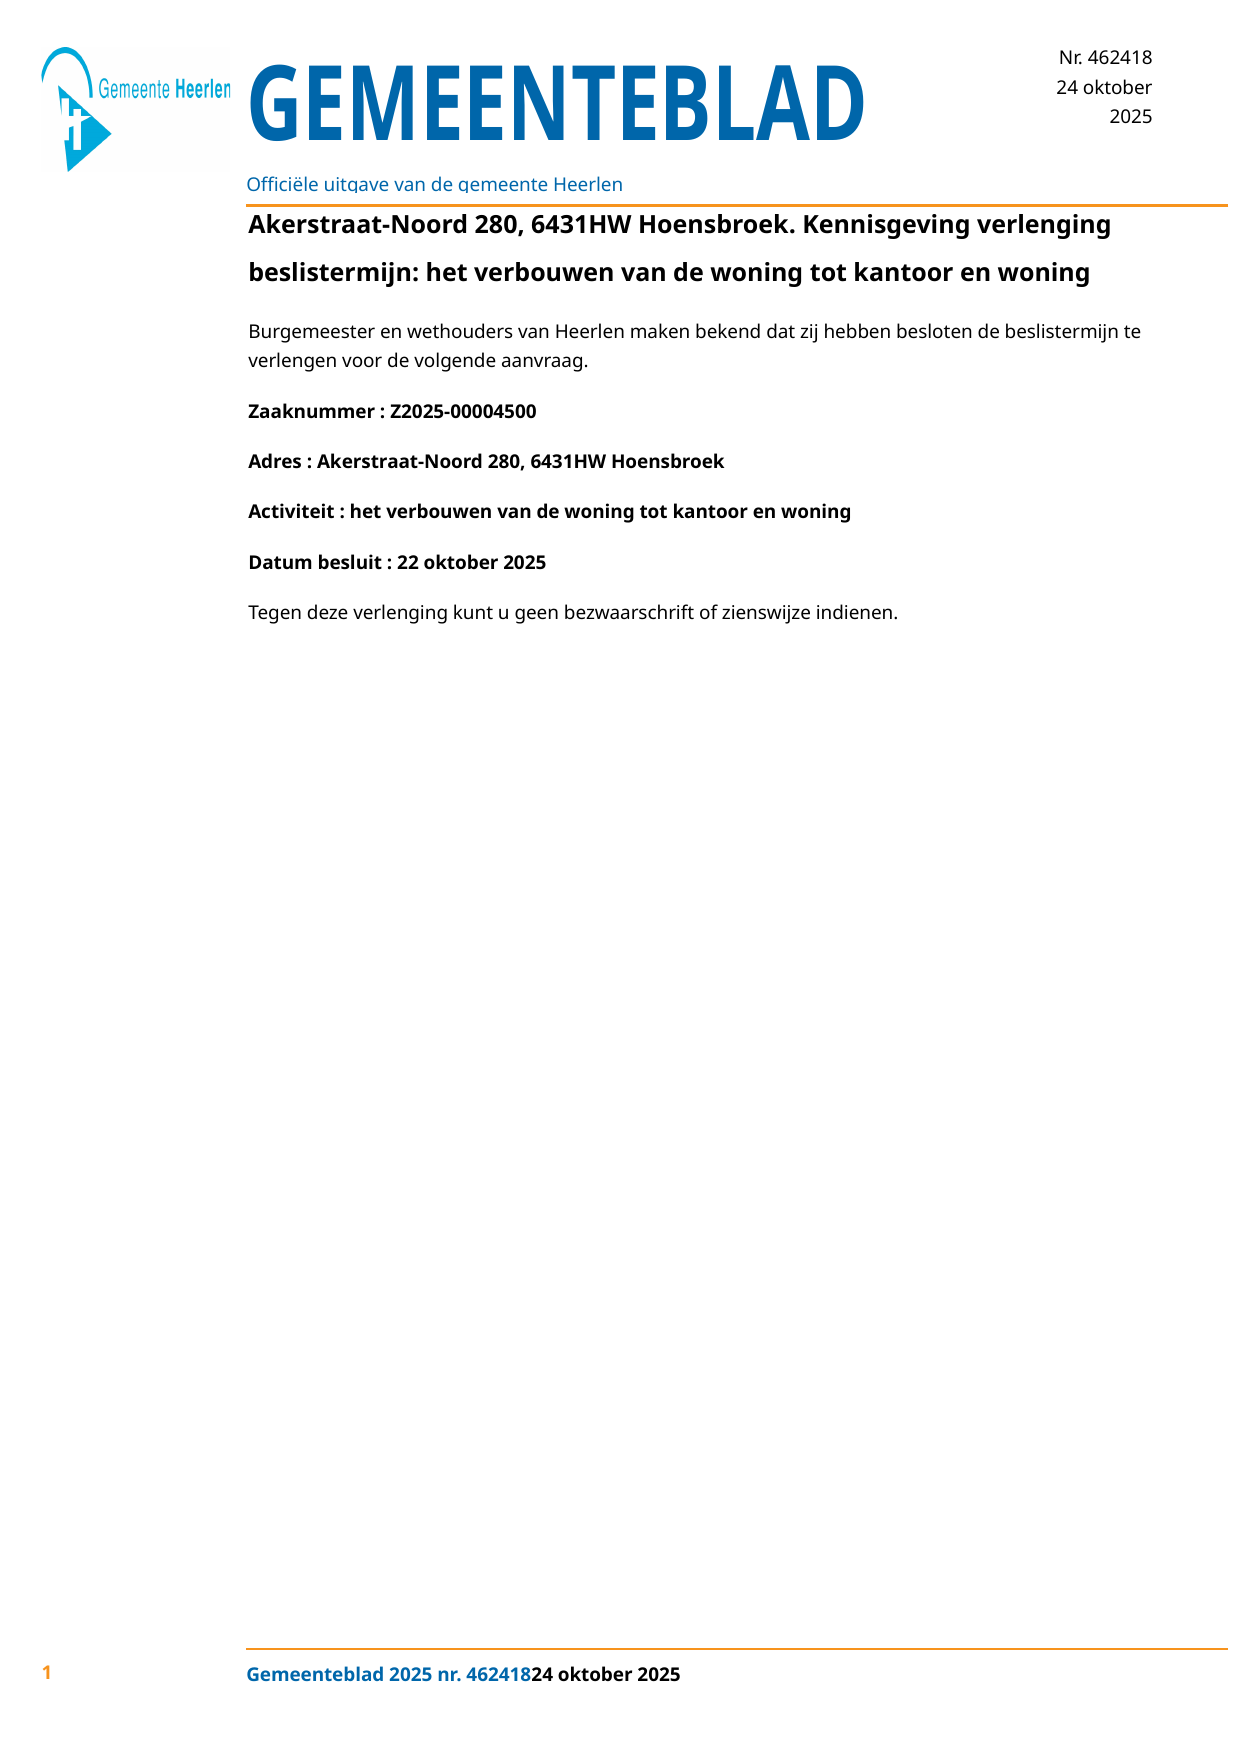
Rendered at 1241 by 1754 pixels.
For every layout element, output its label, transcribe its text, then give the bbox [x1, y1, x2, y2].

text Burgemeester en wethouders van Heerlen maken bekend dat zij hebben besloten de beslistermijn te verlengen voor de volgende aanvraag. [248, 318, 1152, 373]
text Activiteit : het verbouwen van de woning tot kantoor en woning [248, 499, 1152, 524]
text Datum besluit : 22 oktober 2025 [248, 549, 1152, 575]
text Tegen deze verlenging kunt u geen bezwaarschrift of zienswijze indienen. [248, 599, 1152, 625]
text Adres : Akerstraat-Noord 280, 6431HW Hoensbroek [248, 448, 1152, 474]
text Akerstraat-Noord 280, 6431HW Hoensbroek. Kennisgeving verlenging beslistermijn: het verbouwen van de woning tot kantoor en woning [248, 207, 1152, 288]
picture [41, 47, 231, 172]
text Zaaknummer : Z2025-00004500 [248, 398, 1152, 424]
picture [41, 47, 59, 70]
